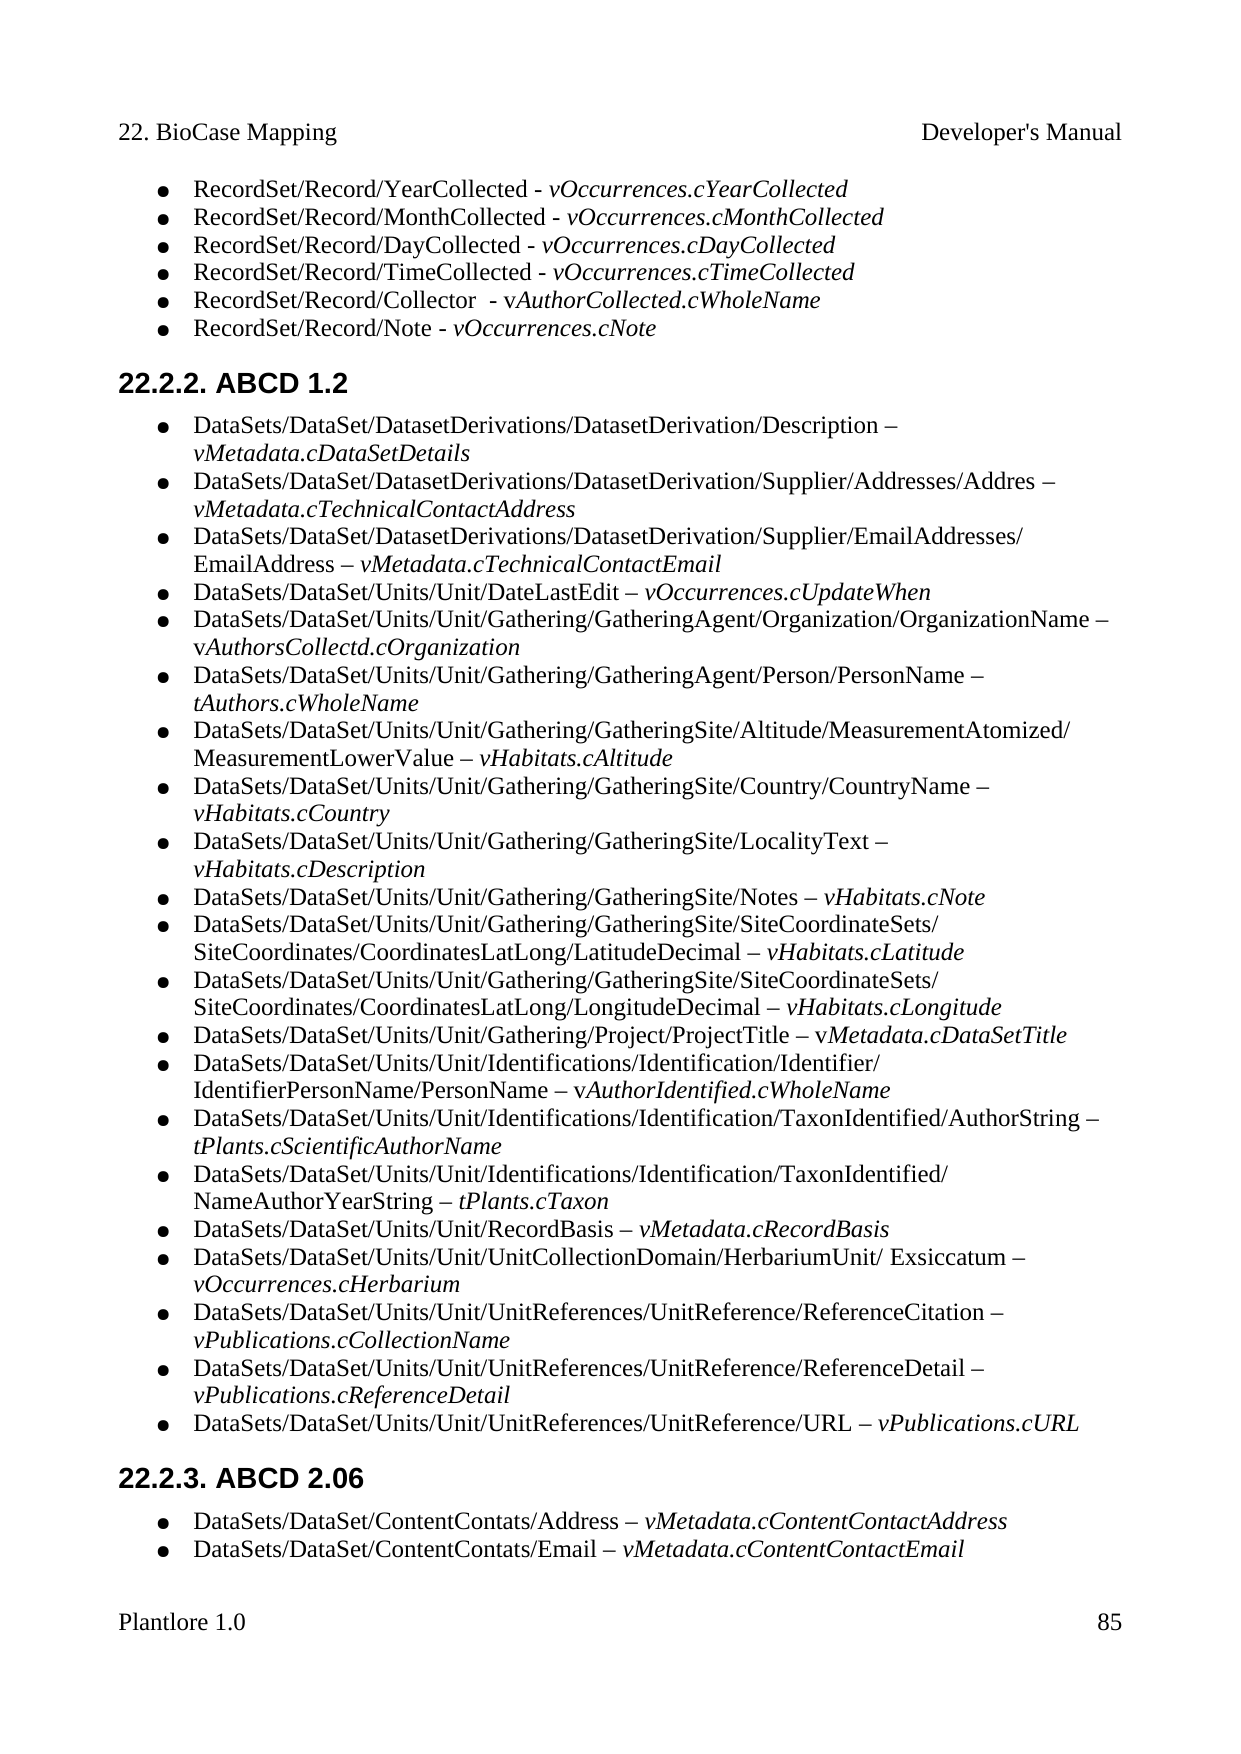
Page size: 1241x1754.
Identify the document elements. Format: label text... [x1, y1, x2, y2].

list DataSets/DataSet/Units/Unit/DateLastEdit – vOccurrences.cUpdateWhen [156, 578, 1122, 606]
list DataSets/DataSet/Units/Unit/RecordBasis – vMetadata.cRecordBasis [156, 1215, 1122, 1243]
list DataSets/DataSet/Units/Unit/Gathering/GatheringSite/SiteCoordinateSets/SiteCoordinates/CoordinatesLatLong/LatitudeDecimal – vHabitats.cLatitude [156, 910, 1122, 966]
list DataSets/DataSet/Units/Unit/Gathering/GatheringSite/LocalityText – vHabitats.cDescription [156, 827, 1122, 883]
list DataSets/DataSet/Units/Unit/UnitReferences/UnitReference/URL – vPublications.cURL [156, 1409, 1122, 1437]
list DataSets/DataSet/ContentContats/Address – vMetadata.cContentContactAddress [156, 1507, 1122, 1535]
list DataSets/DataSet/Units/Unit/Gathering/GatheringSite/Notes – vHabitats.cNote [156, 883, 1122, 910]
list RecordSet/Record/YearCollected - vOccurrences.cYearCollected [156, 175, 1122, 203]
list RecordSet/Record/TimeCollected - vOccurrences.cTimeCollected [156, 258, 1122, 286]
list DataSets/DataSet/Units/Unit/Identifications/Identification/Identifier/IdentifierPersonName/PersonName – vAuthorIdentified.cWholeName [156, 1049, 1122, 1104]
list DataSets/DataSet/Units/Unit/Gathering/Project/ProjectTitle – vMetadata.cDataSetTitle [156, 1021, 1122, 1049]
list DataSets/DataSet/Units/Unit/Gathering/GatheringSite/Country/CountryName – vHabitats.cCountry [156, 772, 1122, 827]
list DataSets/DataSet/Units/Unit/Identifications/Identification/TaxonIdentified/AuthorString – tPlants.cScientificAuthorName [156, 1104, 1122, 1160]
list DataSets/DataSet/Units/Unit/UnitCollectionDomain/HerbariumUnit/ Exsiccatum – vOccurrences.cHerbarium [156, 1243, 1122, 1298]
list DataSets/DataSet/Units/Unit/Gathering/GatheringSite/Altitude/MeasurementAtomized/MeasurementLowerValue – vHabitats.cAltitude [156, 716, 1122, 772]
list RecordSet/Record/Note - vOccurrences.cNote [156, 314, 1122, 342]
list RecordSet/Record/Collector - vAuthorCollected.cWholeName [156, 286, 1122, 314]
list DataSets/DataSet/Units/Unit/Identifications/Identification/TaxonIdentified/NameAuthorYearString – tPlants.cTaxon [156, 1160, 1122, 1215]
list DataSets/DataSet/Units/Unit/UnitReferences/UnitReference/ReferenceDetail – vPublications.cReferenceDetail [156, 1354, 1122, 1409]
subtitle 22.2.2. ABCD 1.2 [118, 367, 1122, 399]
list DataSets/DataSet/DatasetDerivations/DatasetDerivation/Supplier/Addresses/Addres – vMetadata.cTechnicalContactAddress [156, 467, 1122, 522]
list DataSets/DataSet/Units/Unit/Gathering/GatheringAgent/Person/PersonName – tAuthors.cWholeName [156, 661, 1122, 716]
list DataSets/DataSet/Units/Unit/Gathering/GatheringSite/SiteCoordinateSets/SiteCoordinates/CoordinatesLatLong/LongitudeDecimal – vHabitats.cLongitude [156, 966, 1122, 1021]
list DataSets/DataSet/ContentContats/Email – vMetadata.cContentContactEmail [156, 1535, 1122, 1562]
list DataSets/DataSet/Units/Unit/Gathering/GatheringAgent/Organization/OrganizationName – vAuthorsCollectd.cOrganization [156, 606, 1122, 661]
subtitle 22.2.3. ABCD 2.06 [118, 1462, 1122, 1494]
list DataSets/DataSet/DatasetDerivations/DatasetDerivation/Description – vMetadata.cDataSetDetails [156, 412, 1122, 467]
list RecordSet/Record/MonthCollected - vOccurrences.cMonthCollected [156, 203, 1122, 231]
list DataSets/DataSet/Units/Unit/UnitReferences/UnitReference/ReferenceCitation – vPublications.cCollectionName [156, 1298, 1122, 1354]
list DataSets/DataSet/DatasetDerivations/DatasetDerivation/Supplier/EmailAddresses/EmailAddress – vMetadata.cTechnicalContactEmail [156, 522, 1122, 578]
list RecordSet/Record/DayCollected - vOccurrences.cDayCollected [156, 231, 1122, 258]
